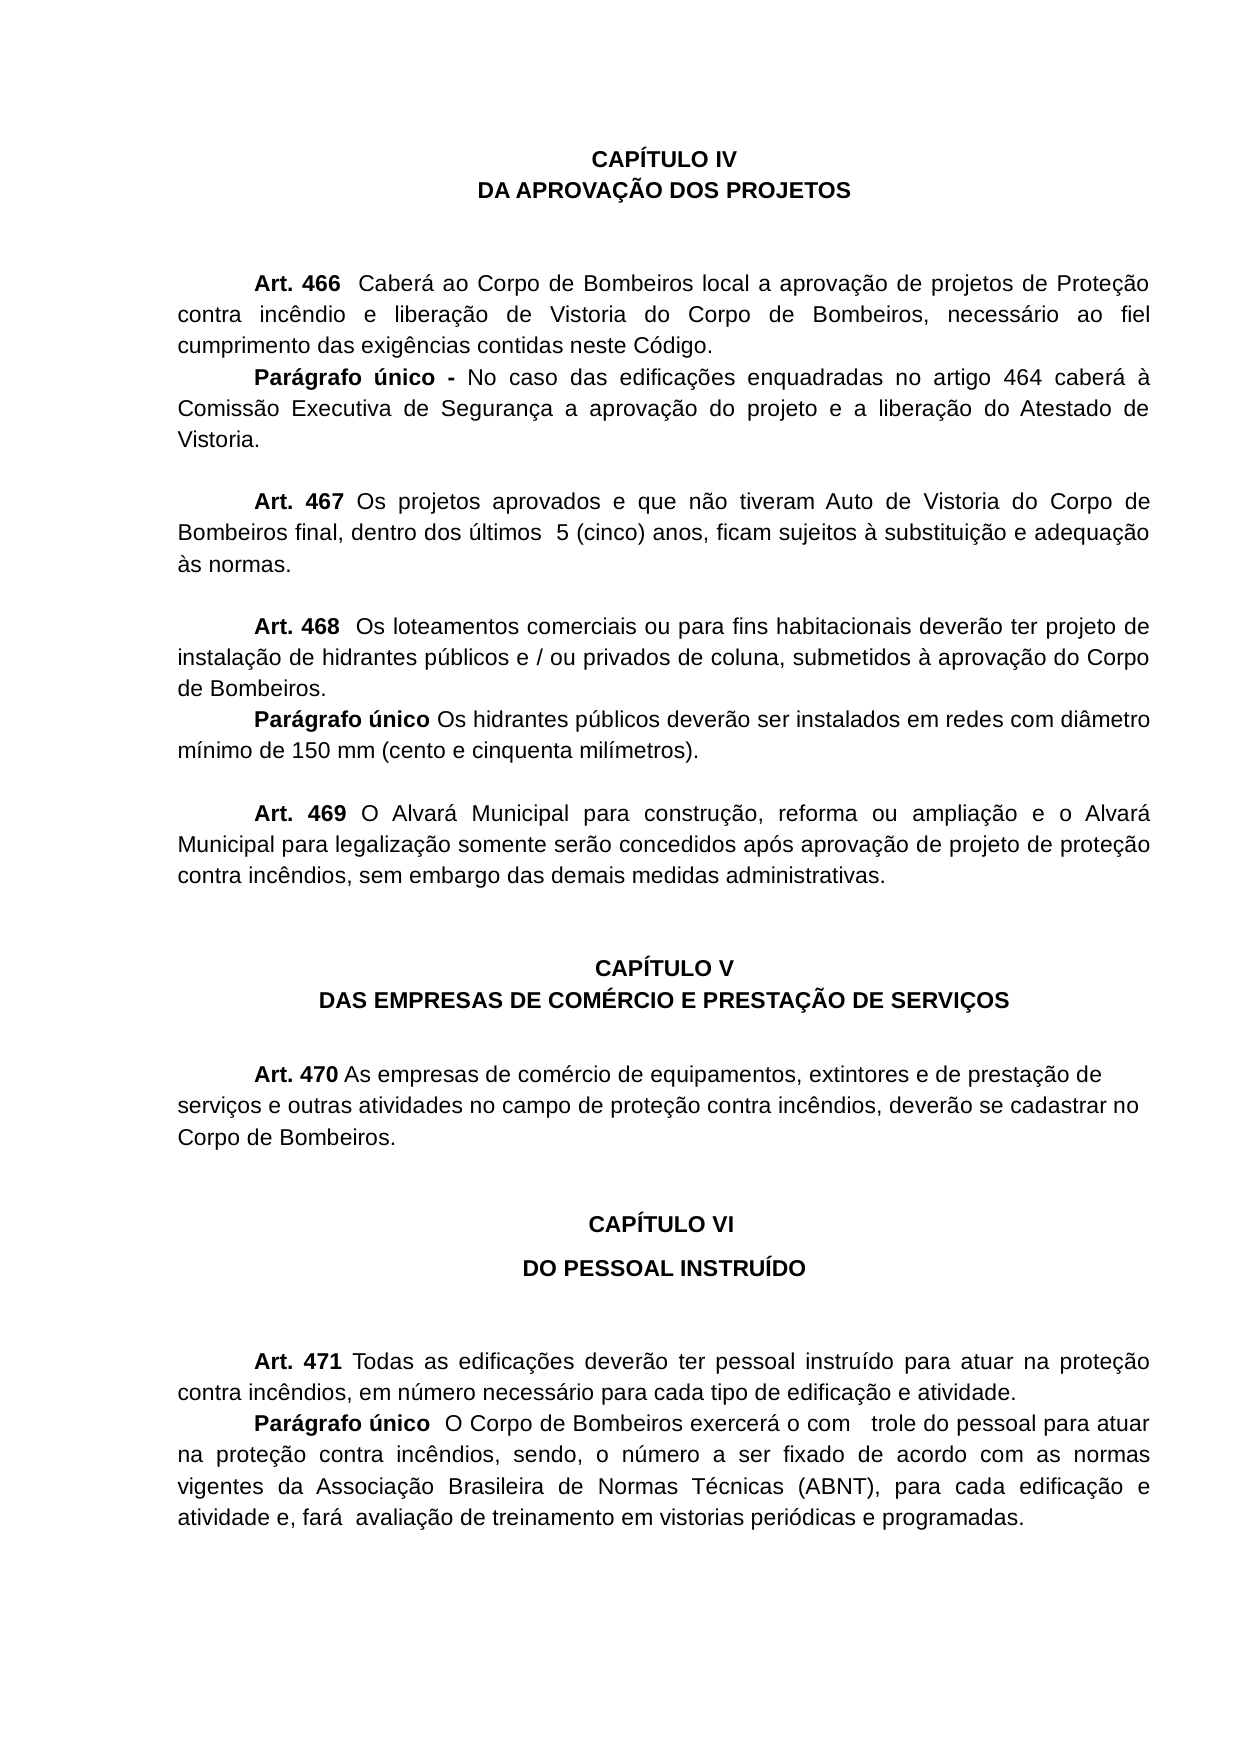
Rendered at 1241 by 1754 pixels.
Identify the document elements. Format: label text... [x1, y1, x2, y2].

subtitle DAS EMPRESAS DE COMÉRCIO E PRESTAÇÃO DE SERVIÇOS [177, 986, 1152, 1013]
text Art. 470 As empresas de comércio de equipamentos, extintores e de prestação de serviços e outras atividades no campo de proteção contra incêndios, deverão se cadastrar no Corpo de Bombeiros. [177, 1061, 1152, 1150]
subtitle DO PESSOAL INSTRUÍDO [177, 1254, 1152, 1281]
subtitle CAPÍTULO V [177, 955, 1152, 982]
text Art. 468 Os loteamentos comerciais ou para fins habitacionais deverão ter projeto de instalação de hidrantes públicos e / ou privados de coluna, submetidos à aprovação do Corpo de Bombeiros. [177, 612, 1152, 702]
text Art. 466 Caberá ao Corpo de Bombeiros local a aprovação de projetos de Proteção contra incêndio e liberação de Vistoria do Corpo de Bombeiros, necessário ao fiel cumprimento das exigências contidas neste Código. [177, 269, 1152, 359]
text Parágrafo único O Corpo de Bombeiros exercerá o com trole do pessoal para atuar na proteção contra incêndios, sendo, o número a ser fixado de acordo com as normas vigentes da Associação Brasileira de Normas Técnicas (ABNT), para cada edificação e atividade e, fará avaliação de treinamento em vistorias periódicas e programadas. [177, 1410, 1152, 1530]
text Art. 467 Os projetos aprovados e que não tiveram Auto de Vistoria do Corpo de Bombeiros final, dentro dos últimos 5 (cinco) anos, ficam sujeitos à substituição e adequação às normas. [177, 488, 1152, 577]
text Parágrafo único Os hidrantes públicos deverão ser instalados em redes com diâmetro mínimo de 150 mm (cento e cinquenta milímetros). [177, 706, 1152, 764]
text Parágrafo único - No caso das edificações enquadradas no artigo 464 caberá à Comissão Executiva de Segurança a aprovação do projeto e a liberação do Atestado de Vistoria. [177, 363, 1152, 452]
text Art. 469 O Alvará Municipal para construção, reforma ou ampliação e o Alvará Municipal para legalização somente serão concedidos após aprovação de projeto de proteção contra incêndios, sem embargo das demais medidas administrativas. [177, 799, 1152, 888]
subtitle CAPÍTULO IV [177, 145, 1152, 172]
text Art. 471 Todas as edificações deverão ter pessoal instruído para atuar na proteção contra incêndios, em número necessário para cada tipo de edificação e atividade. [177, 1347, 1152, 1406]
text CAPÍTULO VI [177, 1210, 1152, 1237]
text DA APROVAÇÃO DOS PROJETOS [177, 176, 1152, 203]
